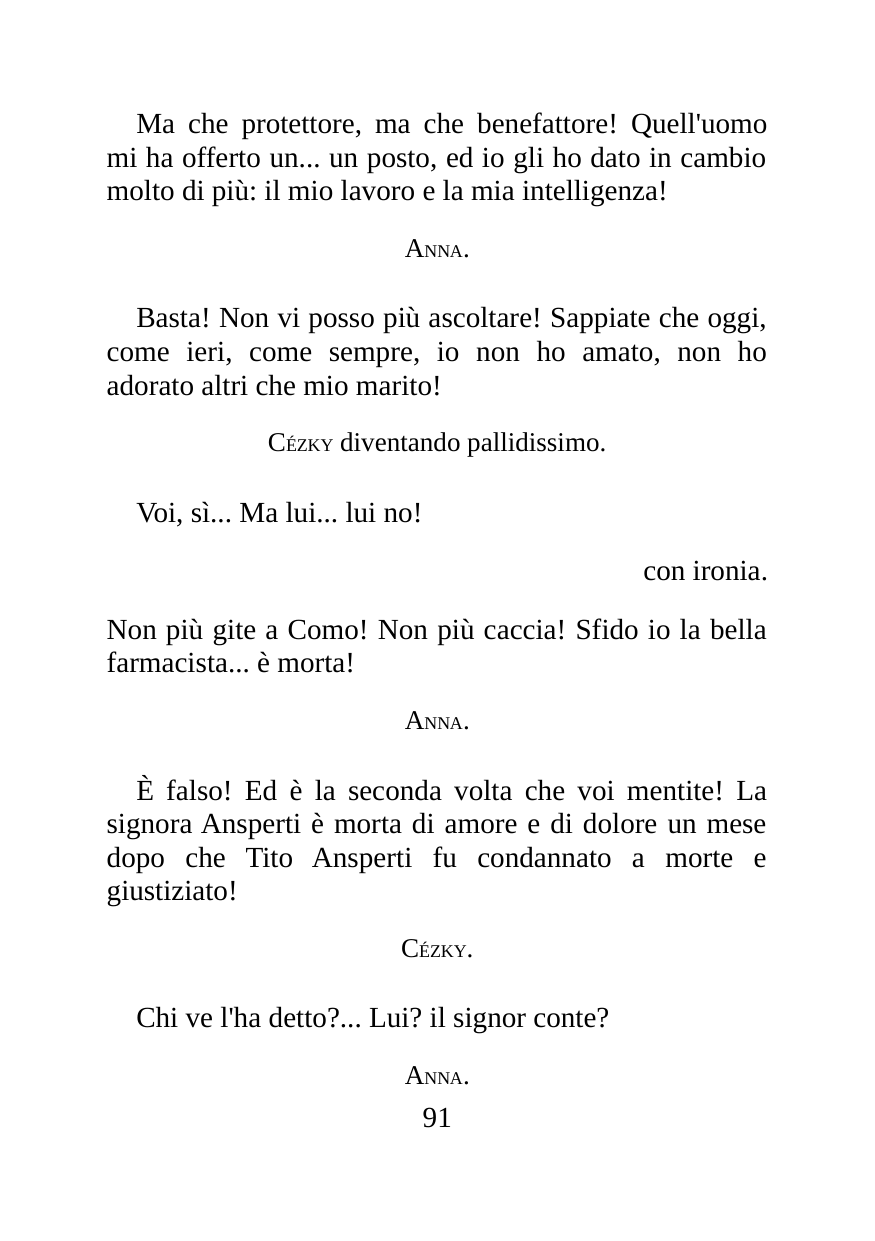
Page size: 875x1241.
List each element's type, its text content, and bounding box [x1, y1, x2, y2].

text Basta! Non vi posso più ascoltare! Sappiate che oggi, come ieri, come sempre, io non ho amato, non ho adorato altri che mio marito! [106, 301, 768, 401]
text Cézky. [106, 932, 768, 963]
text Ma che protettore, ma che benefattore! Quell'uomo mi ha offerto un... un posto, ed io gli ho dato in cambio molto di più: il mio lavoro e la mia intelligenza! [106, 106, 768, 207]
text È falso! Ed è la seconda volta che voi mentite! La signora Ansperti è morta di amore e di dolore un mese dopo che Tito Ansperti fu condannato a morte e giustiziato! [106, 773, 768, 907]
text Chi ve l'ha detto?... Lui? il signor conte? [106, 1001, 768, 1034]
text Anna. [106, 232, 768, 263]
text Anna. [106, 704, 768, 735]
text con ironia. [106, 553, 768, 587]
text Voi, sì... Ma lui... lui no! [106, 495, 768, 528]
text Non più gite a Como! Non più caccia! Sfido io la bella farmacista... è morta! [106, 612, 768, 679]
text Cézky diventando pallidissimo. [106, 426, 768, 457]
text Anna. [106, 1059, 768, 1090]
